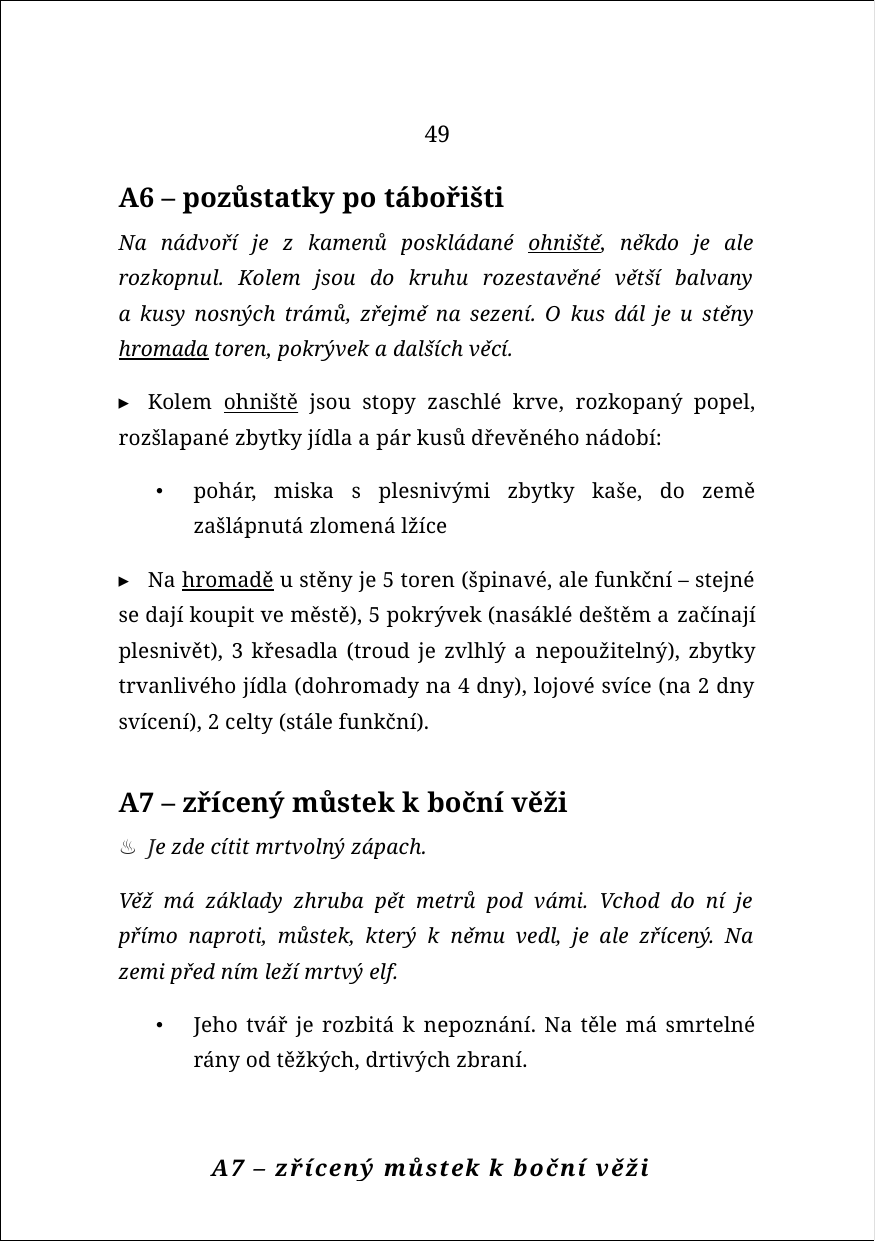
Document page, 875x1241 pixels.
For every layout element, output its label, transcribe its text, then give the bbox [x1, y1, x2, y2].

subtitle A6 – pozůstatky po tábořišti [118, 179, 756, 216]
subtitle A7 – zřícený můstek k⁠ boční věži [118, 784, 756, 821]
text ♨ Je zde cítit mrtvolný zápach. [118, 832, 756, 861]
list Jeho tvář je rozbitá k⁠ nepoznání. Na těle má smrtelné rány od těžkých, drtivých zbraní. [156, 1010, 756, 1074]
list pohár, miska s⁠ plesnivými zbytky kaše, do země zašlápnutá zlomená lžíce [156, 476, 756, 540]
text ▸ Na hromadě u⁠ stěny je 5 toren (špinavé, ale funkční – stejné se dají koupit ve městě), 5 pokrývek (nasáklé deštěm a⁠ začínají plesnivět), 3 křesadla (troud je zvlhlý a⁠ nepoužitelný), zbytky trvanlivého jídla (dohromady na 4 dny), lojové svíce (na 2 dny svícení), 2 celty (stále funkční). [118, 565, 756, 735]
text Věž má základy zhruba pět metrů pod vámi. Vchod do ní je přímo naproti, můstek, který k⁠ němu vedl, je ale zřícený. Na zemi před ním leží mrtvý elf. [118, 886, 756, 985]
text Na nádvoří je z⁠ kamenů poskládané ohniště, někdo je ale rozkopnul. Kolem jsou do kruhu rozestavěné větší balvany a⁠ kusy nosných trámů, zřejmě na sezení. O⁠ kus dál je u⁠ stěny hromada toren, pokrývek a⁠ dalších věcí. [118, 228, 756, 363]
text ▸ Kolem ohniště jsou stopy zaschlé krve, rozkopaný popel, rozšlapané zbytky jídla a⁠ pár kusů dřevěného nádobí: [118, 387, 756, 451]
